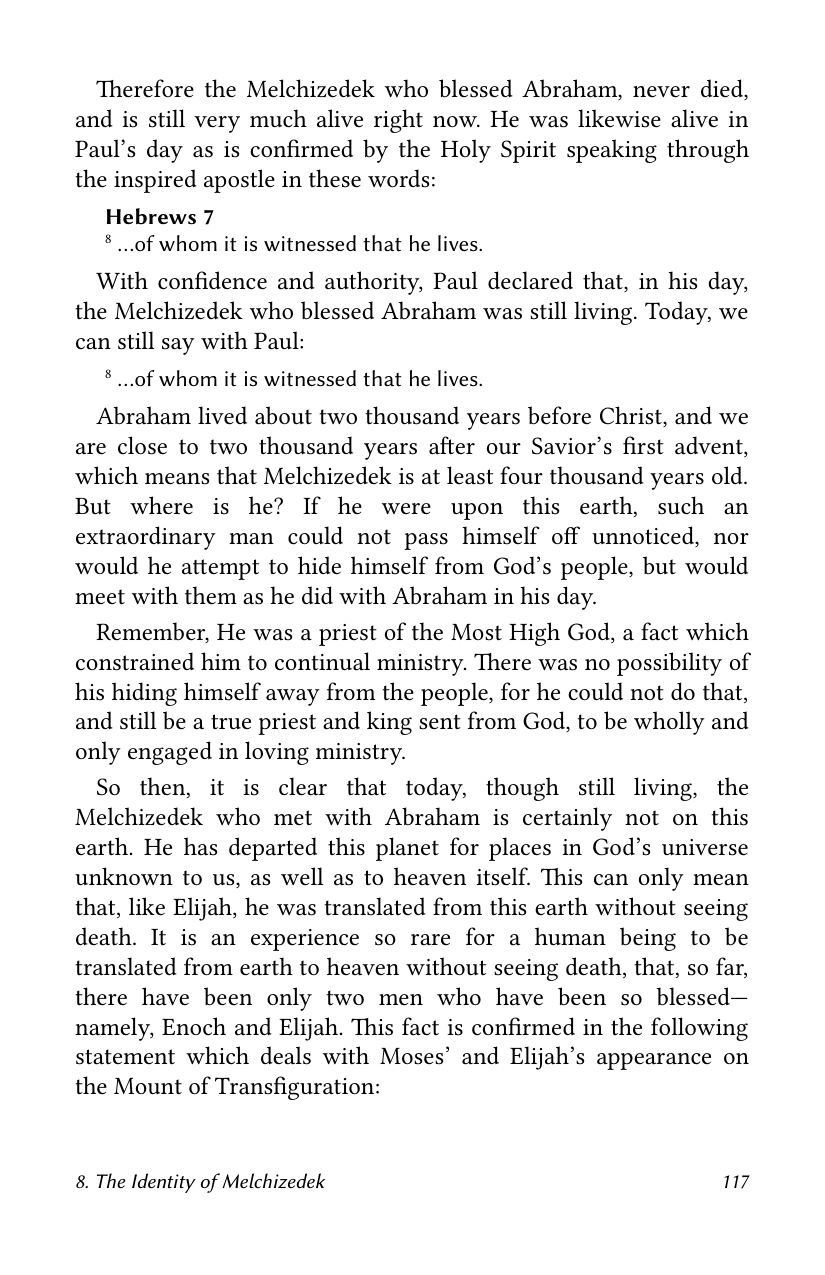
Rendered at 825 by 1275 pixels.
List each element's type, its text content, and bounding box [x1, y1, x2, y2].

text Abraham lived about two thousand years before Christ, and we are close to two thousand years after our Savior’s first advent, which means that Melchizedek is at least four thousand years old. But where is he? If he were upon this earth, such an extraordinary man could not pass himself off unnoticed, nor would he attempt to hide himself from God’s people, but would meet with them as he did with Abraham in his day. [75, 402, 750, 610]
text 8 ...of whom it is witnessed that he lives. [105, 366, 720, 392]
text Therefore the Melchizedek who blessed Abraham, never died, and is still very much alive right now. He was likewise alive in Paul’s day as is confirmed by the Holy Spirit speaking through the inspired apostle in these words: [75, 75, 750, 193]
text Remember, He was a priest of the Most High God, a fact which constrained him to continual ministry. There was no possibility of his hiding himself away from the people, for he could not do that, and still be a true priest and king sent from God, to be wholly and only engaged in loving ministry. [75, 618, 750, 766]
text With confidence and authority, Paul declared that, in his day, the Melchizedek who blessed Abraham was still living. Today, we can still say with Paul: [75, 267, 750, 356]
text 8 ...of whom it is witnessed that he lives. [105, 231, 720, 257]
text Hebrews 7 [105, 203, 750, 230]
text So then, it is clear that today, though still living, the Melchizedek who met with Abraham is certainly not on this earth. He has departed this planet for places in God’s universe unknown to us, as well as to heaven itself. This can only mean that, like Elijah, he was translated from this earth without seeing death. It is an experience so rare for a human being to be translated from earth to heaven without seeing death, that, so far, there have been only two men who have been so blessed—namely, Enoch and Elijah. This fact is confirmed in the following statement which deals with Moses’ and Elijah’s appearance on the Mount of Transfiguration: [75, 773, 750, 1101]
